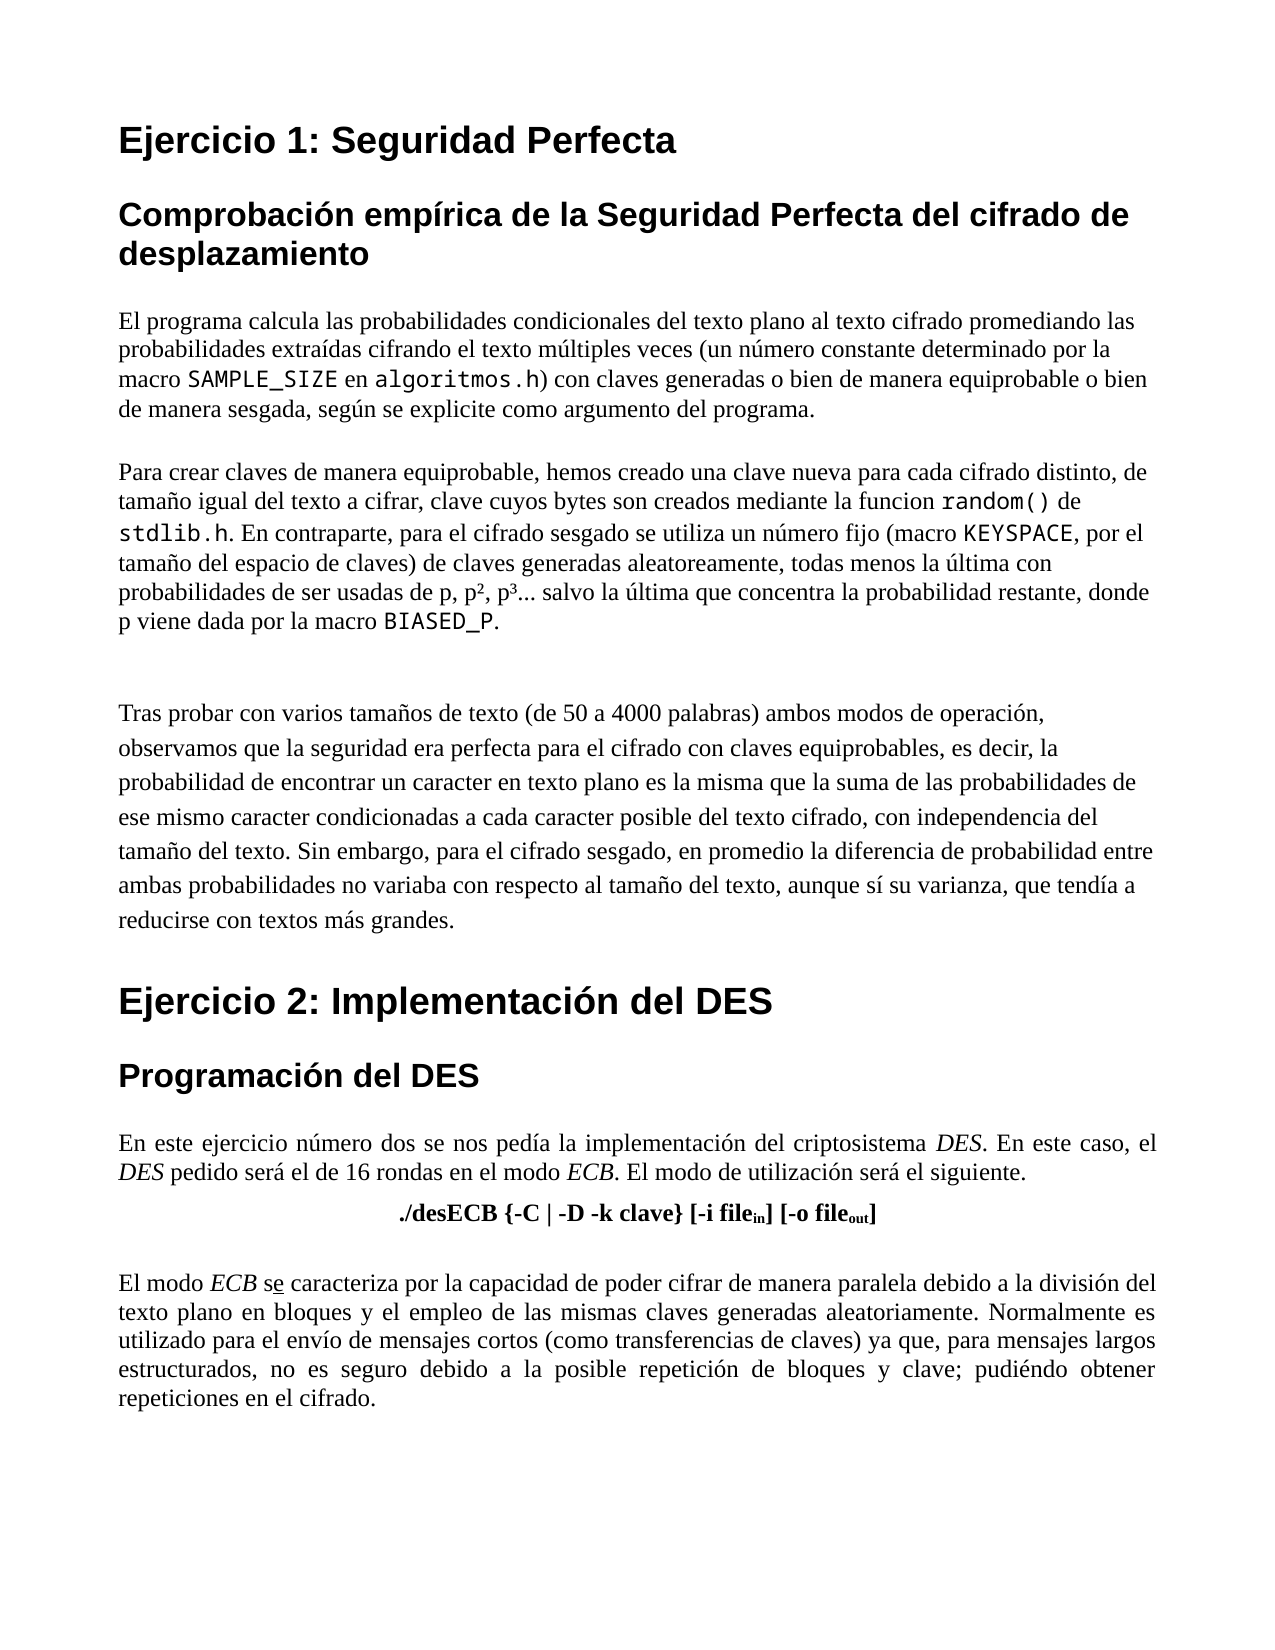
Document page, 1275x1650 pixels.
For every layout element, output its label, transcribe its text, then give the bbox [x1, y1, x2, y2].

text ./desECB {-C | -D -k clave} [-i filein] [-o fileout] [118, 1198, 1157, 1227]
subtitle Programación del DES [118, 1056, 1157, 1095]
subtitle El programa calcula las probabilidades condicionales del texto plano al texto cifrado promediando las probabilidades extraídas cifrando el texto múltiples veces (un número constante determinado por la macro SAMPLE_SIZE en algoritmos.h) con claves generadas o bien de manera equiprobable o bien de manera sesgada, según se explicite como argumento del programa. [118, 306, 1157, 423]
subtitle El modo ECB se caracteriza por la capacidad de poder cifrar de manera paralela debido a la división del texto plano en bloques y el empleo de las mismas claves generadas aleatoriamente. Normalmente es utilizado para el envío de mensajes cortos (como transferencias de claves) ya que, para mensajes largos estructurados, no es seguro debido a la posible repetición de bloques y clave; pudiéndo obtener repeticiones en el cifrado. [118, 1268, 1157, 1412]
subtitle En este ejercicio número dos se nos pedía la implementación del criptosistema DES. En este caso, el DES pedido será el de 16 rondas en el modo ECB. El modo de utilización será el siguiente. [118, 1128, 1157, 1186]
subtitle Comprobación empírica de la Seguridad Perfecta del cifrado de desplazamiento [118, 195, 1157, 272]
subtitle Ejercicio 1: Seguridad Perfecta [118, 118, 1157, 162]
text Tras probar con varios tamaños de texto (de 50 a 4000 palabras) ambos modos de operación, observamos que la seguridad era perfecta para el cifrado con claves equiprobables, es decir, la probabilidad de encontrar un caracter en texto plano es la misma que la suma de las probabilidades de ese mismo caracter condicionadas a cada caracter posible del texto cifrado, con independencia del tamaño del texto. Sin embargo, para el cifrado sesgado, en promedio la diferencia de probabilidad entre ambas probabilidades no variaba con respecto al tamaño del texto, aunque sí su varianza, que tendía a reducirse con textos más grandes. [118, 698, 1157, 934]
subtitle Ejercicio 2: Implementación del DES [118, 979, 1157, 1023]
subtitle Para crear claves de manera equiprobable, hemos creado una clave nueva para cada cifrado distinto, de tamaño igual del texto a cifrar, clave cuyos bytes son creados mediante la funcion random() de stdlib.h. En contraparte, para el cifrado sesgado se utiliza un número fijo (macro KEYSPACE, por el tamaño del espacio de claves) de claves generadas aleatoreamente, todas menos la última con probabilidades de ser usadas de p, p², p³... salvo la última que concentra la probabilidad restante, donde p viene dada por la macro BIASED_P. [118, 457, 1157, 637]
